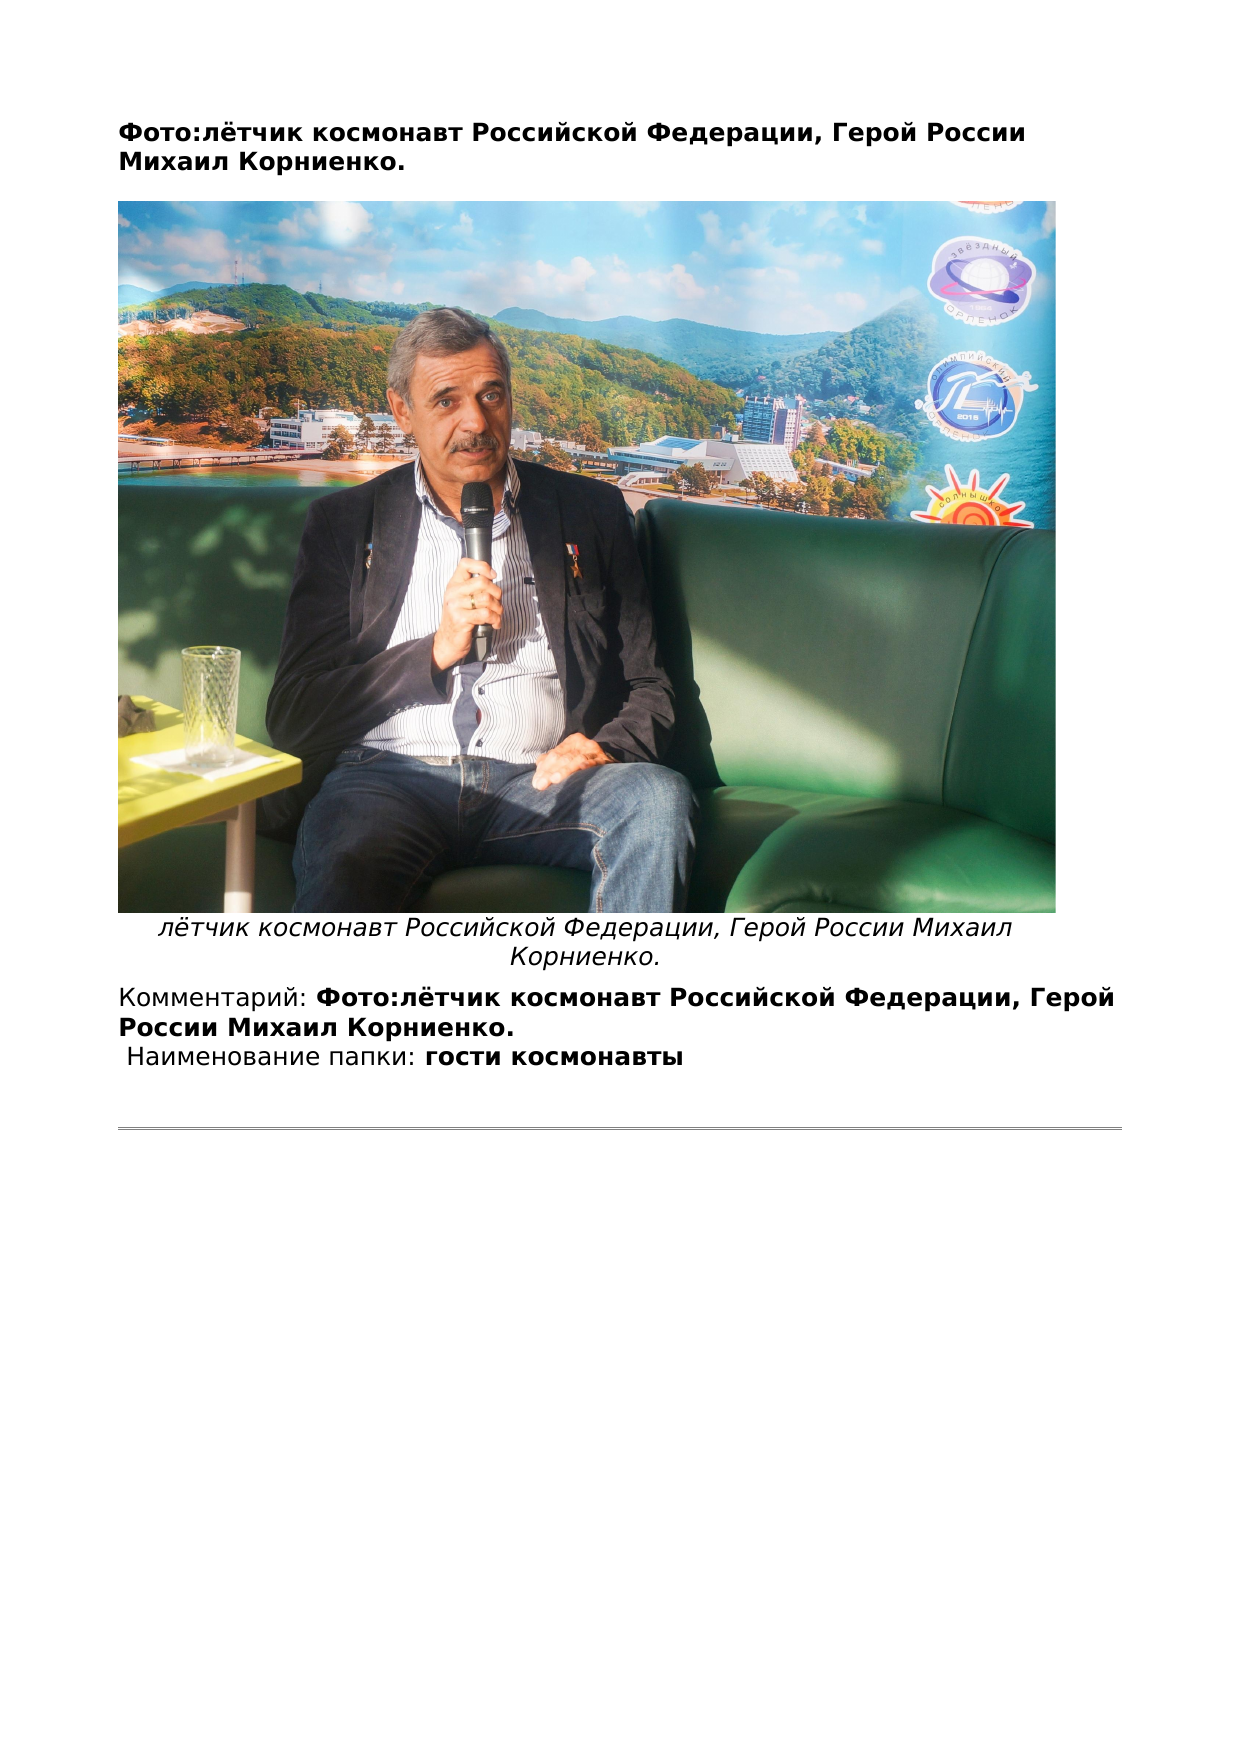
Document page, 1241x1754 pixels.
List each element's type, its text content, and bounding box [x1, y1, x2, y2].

picture [118, 201, 1056, 913]
text лётчик космонавт Российской Федерации, Герой России Михаил Корниенко. [118, 913, 1056, 971]
subtitle Фото:лётчик космонавт Российской Федерации, Герой России Михаил Корниенко. [118, 118, 1122, 176]
text Комментарий: Фото:лётчик космонавт Российской Федерации, Герой России Михаил Корниенко. Наименование папки: гости космонавты [118, 983, 1122, 1100]
